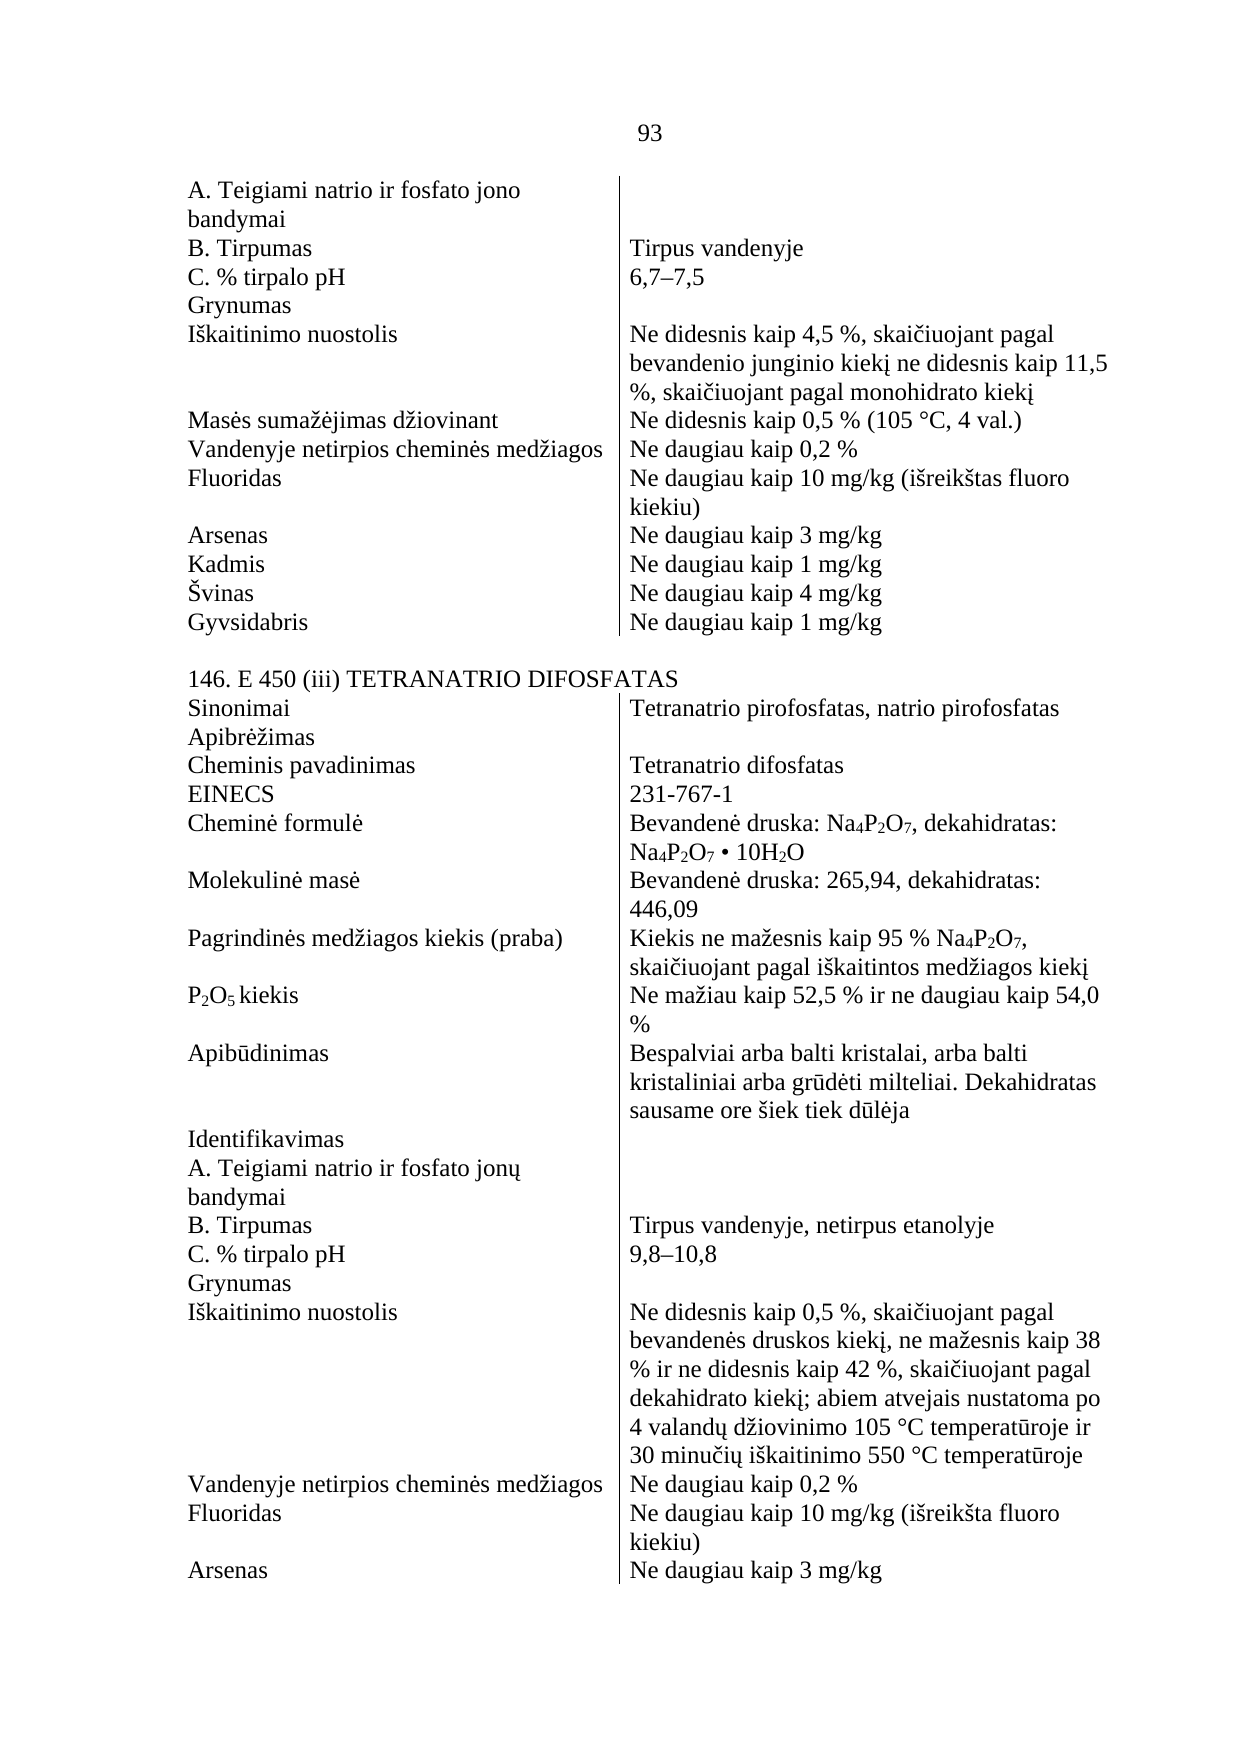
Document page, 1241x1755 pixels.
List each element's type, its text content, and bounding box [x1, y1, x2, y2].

table_cell Sinonimai [177, 693, 619, 722]
table_cell B. Tirpumas [177, 1211, 619, 1239]
table_header 146. E 450 (iii) TETRANATRIO DIFOSFATAS [177, 664, 1122, 693]
table_cell [620, 722, 1122, 751]
table_cell Fluoridas [177, 1498, 619, 1556]
table_cell Ne daugiau kaip 3 mg/kg [620, 521, 1122, 549]
table_cell Kadmis [177, 549, 619, 578]
table_cell C. % tirpalo pH [177, 1239, 619, 1268]
table_cell Molekulinė masė [177, 866, 619, 923]
table_cell C. % tirpalo pH [177, 262, 619, 291]
table_cell Bespalviai arba balti kristalai, arba balti kristaliniai arba grūdėti milteliai. Dekahidratas sausame ore šiek tiek dūlėja [620, 1038, 1122, 1124]
table_cell A. Teigiami natrio ir fosfato jonų bandymai [177, 1153, 619, 1211]
table_cell A. Teigiami natrio ir fosfato jono bandymai [177, 176, 619, 233]
table_cell Ne didesnis kaip 0,5 % (105 °C, 4 val.) [620, 406, 1122, 434]
table_cell Iškaitinimo nuostolis [177, 1297, 619, 1469]
table_cell [620, 176, 1122, 233]
table_cell Fluoridas [177, 463, 619, 521]
table_cell Arsenas [177, 521, 619, 549]
table_cell Grynumas [177, 291, 619, 319]
table_cell P2O5 kiekis [177, 981, 619, 1038]
table_cell Vandenyje netirpios cheminės medžiagos [177, 1469, 619, 1498]
table_cell Ne mažiau kaip 52,5 % ir ne daugiau kaip 54,0 % [620, 981, 1122, 1038]
table_cell Kiekis ne mažesnis kaip 95 % Na4P2O7, skaičiuojant pagal iškaitintos medžiagos kiekį [620, 923, 1122, 981]
table_cell Ne daugiau kaip 3 mg/kg [620, 1556, 1122, 1584]
table_cell 231-767-1 [620, 779, 1122, 808]
table_cell [620, 1153, 1122, 1211]
table_cell Pagrindinės medžiagos kiekis (praba) [177, 923, 619, 981]
table_cell Ne daugiau kaip 10 mg/kg (išreikšta fluoro kiekiu) [620, 1498, 1122, 1556]
table_cell Vandenyje netirpios cheminės medžiagos [177, 434, 619, 463]
table_cell Ne daugiau kaip 10 mg/kg (išreikštas fluoro kiekiu) [620, 463, 1122, 521]
table_cell Tirpus vandenyje [620, 233, 1122, 262]
table_cell Tetranatrio difosfatas [620, 751, 1122, 779]
table_cell Apibūdinimas [177, 1038, 619, 1124]
table_cell Ne didesnis kaip 0,5 %, skaičiuojant pagal bevandenės druskos kiekį, ne mažesnis kaip 38 % ir ne didesnis kaip 42 %, skaičiuojant pagal dekahidrato kiekį; abiem atvejais nustatoma po 4 valandų džiovinimo 105 °C temperatūroje ir 30 minučių iškaitinimo 550 °C temperatūroje [620, 1297, 1122, 1469]
table_cell Apibrėžimas [177, 722, 619, 751]
table_cell Gyvsidabris [177, 607, 619, 636]
table_cell [620, 1124, 1122, 1153]
table_cell Arsenas [177, 1556, 619, 1584]
table_cell 6,7–7,5 [620, 262, 1122, 291]
table_cell 9,8–10,8 [620, 1239, 1122, 1268]
table_cell Grynumas [177, 1268, 619, 1297]
table_cell Švinas [177, 578, 619, 607]
table_cell Tetranatrio pirofosfatas, natrio pirofosfatas [620, 693, 1122, 722]
table_cell Ne daugiau kaip 0,2 % [620, 1469, 1122, 1498]
table_cell Ne didesnis kaip 4,5 %, skaičiuojant pagal bevandenio junginio kiekį ne didesnis kaip 11,5 %, skaičiuojant pagal monohidrato kiekį [620, 319, 1122, 406]
table_cell EINECS [177, 779, 619, 808]
table_cell Cheminis pavadinimas [177, 751, 619, 779]
table_cell Bevandenė druska: 265,94, dekahidratas: 446,09 [620, 866, 1122, 923]
table_cell Masės sumažėjimas džiovinant [177, 406, 619, 434]
table_cell Tirpus vandenyje, netirpus etanolyje [620, 1211, 1122, 1239]
table_cell Bevandenė druska: Na4P2O7, dekahidratas: Na4P2O7 • 10H2O [620, 808, 1122, 866]
table_cell B. Tirpumas [177, 233, 619, 262]
table_cell [620, 1268, 1122, 1297]
table_cell Identifikavimas [177, 1124, 619, 1153]
table_cell Ne daugiau kaip 1 mg/kg [620, 607, 1122, 636]
table_cell Cheminė formulė [177, 808, 619, 866]
table_cell Ne daugiau kaip 4 mg/kg [620, 578, 1122, 607]
table_cell Iškaitinimo nuostolis [177, 319, 619, 406]
table_cell Ne daugiau kaip 0,2 % [620, 434, 1122, 463]
table_cell Ne daugiau kaip 1 mg/kg [620, 549, 1122, 578]
table_cell [620, 291, 1122, 319]
